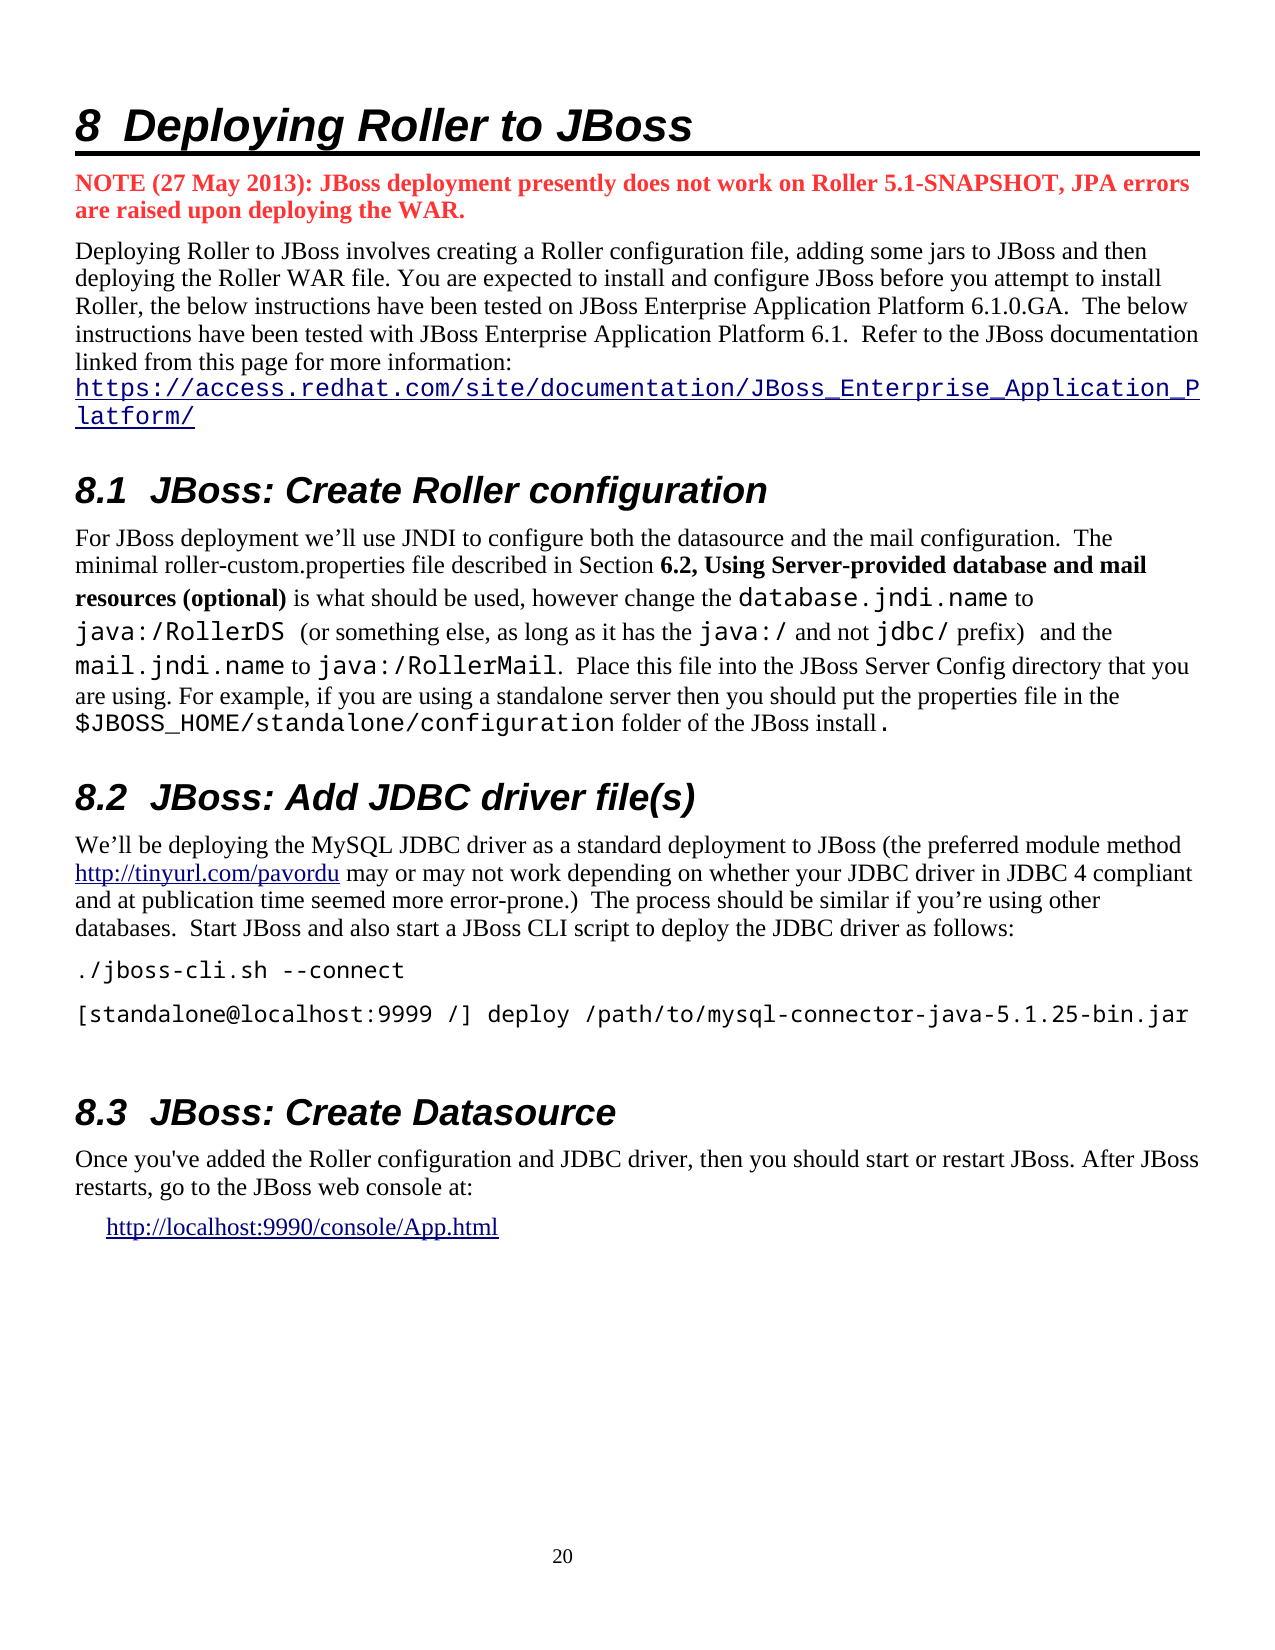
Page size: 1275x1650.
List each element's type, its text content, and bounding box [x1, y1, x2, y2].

text ./jboss-cli.sh --connect [75, 954, 1200, 986]
text [standalone@localhost:9999 /] deploy /path/to/mysql-connector-java-5.1.25-bin.jar [75, 998, 1200, 1029]
text latform/ [75, 400, 1200, 432]
subtitle JBoss: Add JDBC driver file(s) [75, 777, 1200, 819]
text Deploying Roller to JBoss involves creating a Roller configuration file, adding some jars to JBoss and then deploying the Roller WAR file. You are expected to install and configure JBoss before you attempt to install Roller, the below instructions have been tested on JBoss Enterprise Application Platform 6.1.0.GA. The below instructions have been tested with JBoss Enterprise Application Platform 6.1. Refer to the JBoss documentation linked from this page for more information: https://access.redhat.com/site/documentation/JBoss_Enterprise_Application_P [75, 237, 1200, 399]
text For JBoss deployment we’ll use JNDI to configure both the datasource and the mail configuration. The minimal roller-custom.properties file described in Section 6.2, Using Server-provided database and mail resources (optional) is what should be used, however change the database.jndi.name to java:/RollerDS (or something else, as long as it has the java:/ and not jdbc/ prefix) and the mail.jndi.name to java:/RollerMail. Place this file into the JBoss Server Config directory that you are using. For example, if you are using a standalone server then you should put the properties file in the $JBOSS_HOME/standalone/configuration folder of the JBoss install. [75, 524, 1200, 739]
text We’ll be deploying the MySQL JDBC driver as a standard deployment to JBoss (the preferred module method http://tinyurl.com/pavordu may or may not work depending on whether your JDBC driver in JDBC 4 compliant and at publication time seemed more error-prone.) The process should be similar if you’re using other databases. Start JBoss and also start a JBoss CLI script to deploy the JDBC driver as follows: [75, 831, 1200, 942]
subtitle JBoss: Create Roller configuration [75, 469, 1200, 511]
text NOTE (27 May 2013): JBoss deployment presently does not work on Roller 5.1-SNAPSHOT, JPA errors are raised upon deploying the WAR. [75, 169, 1200, 224]
text Once you've added the Roller configuration and JDBC driver, then you should start or restart JBoss. After JBoss restarts, go to the JBoss web console at: [75, 1146, 1200, 1201]
subtitle Deploying Roller to JBoss [75, 100, 1200, 151]
subtitle JBoss: Create Datasource [75, 1091, 1200, 1133]
text http://localhost:9990/console/App.html [75, 1213, 1200, 1241]
